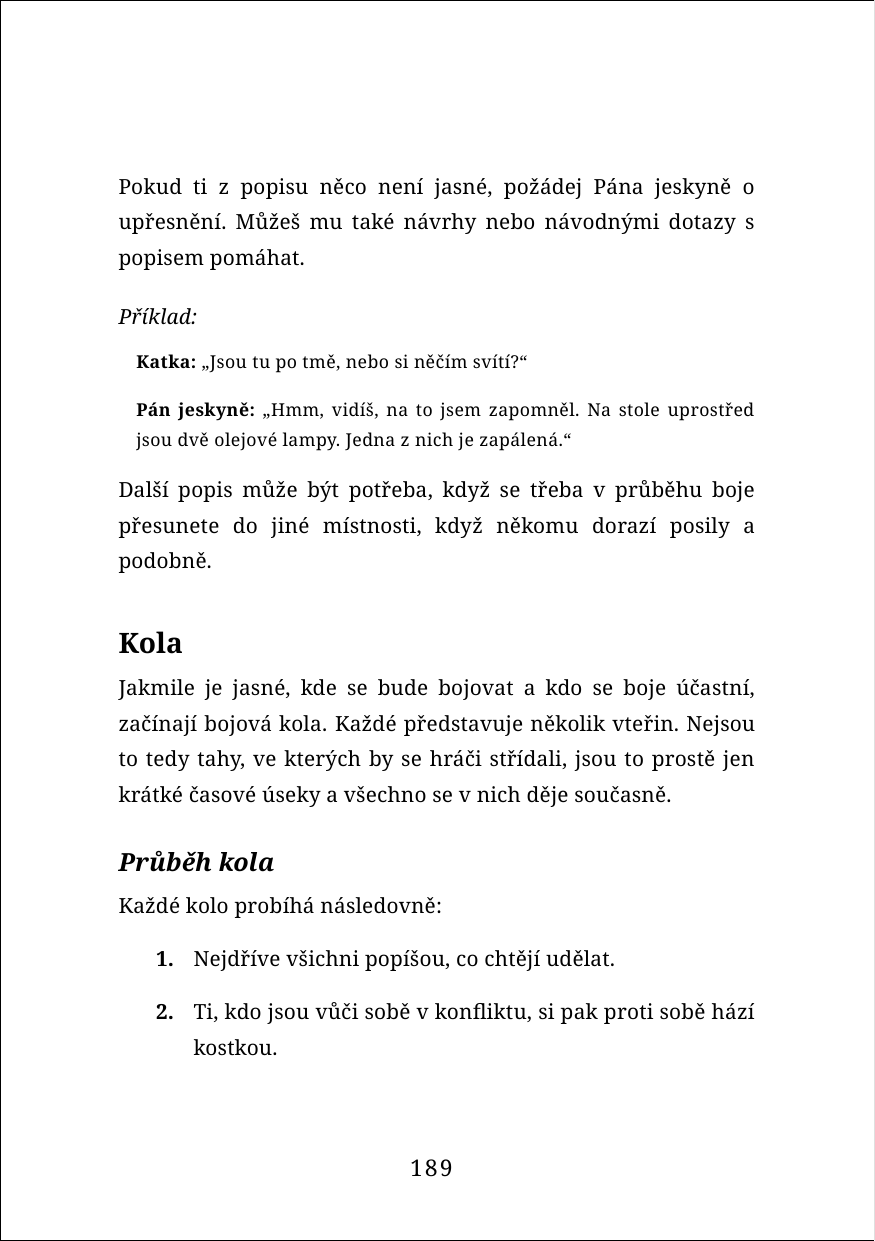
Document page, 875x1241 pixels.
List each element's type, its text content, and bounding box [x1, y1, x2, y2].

text Katka: „Jsou tu po tmě, nebo si něčím svítí?“ [136, 349, 756, 373]
text Pán jeskyně: „Hmm, vidíš, na to jsem zapomněl. Na stole uprostřed jsou dvě olejové lampy. Jedna z nich je zapálená.“ [136, 397, 756, 452]
text Pokud ti z popisu něco není jasné, požádej Pána jeskyně o upřesnění. Můžeš mu také návrhy nebo návodnými dotazy s popisem pomáhat. [118, 172, 756, 271]
list Ti, kdo jsou vůči sobě v konfliktu, si pak proti sobě hází kostkou. [156, 997, 756, 1061]
subtitle Kola [118, 623, 756, 662]
text Příklad: [118, 302, 756, 330]
text Další popis může být potřeba, když se třeba v průběhu boje přesunete do jiné místnosti, když někomu dorazí posily a podobně. [118, 475, 756, 575]
text Jakmile je jasné, kde se bude bojovat a kdo se boje účastní, začínají bojová kola. Každé představuje několik vteřin. Nejsou to tedy tahy, ve kterých by se hráči střídali, jsou to prostě jen krátké časové úseky a všechno se v nich děje současně. [118, 673, 756, 808]
text Každé kolo probíhá následovně: [118, 891, 756, 919]
list Nejdříve všichni popíšou, co chtějí udělat. [156, 944, 756, 972]
subtitle Průběh kola [118, 845, 756, 879]
